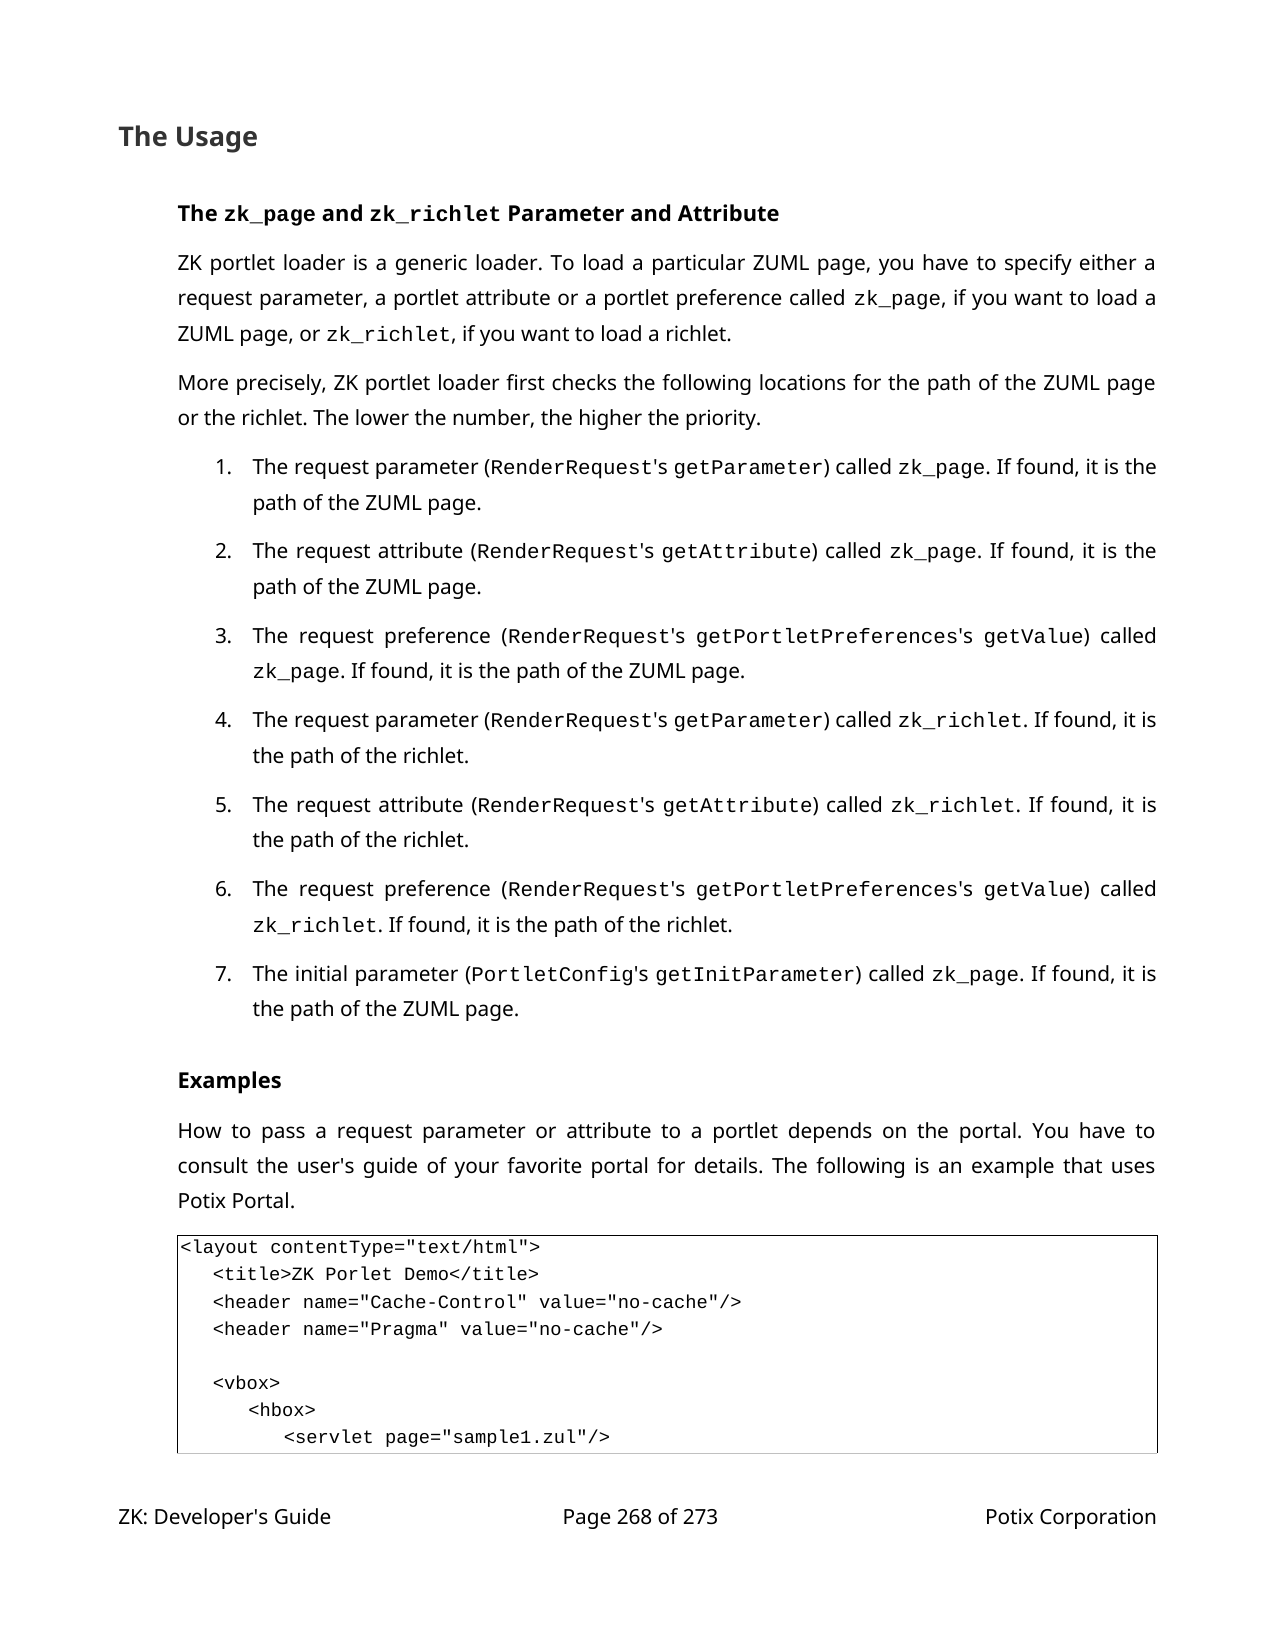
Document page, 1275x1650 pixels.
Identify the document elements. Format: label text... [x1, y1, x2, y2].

list The initial parameter (PortletConfig's getInitParameter) called zk_page. If found, it is the path of the ZUML page. [215, 959, 1157, 1023]
text <title>ZK Porlet Demo</title> [178, 1262, 1157, 1287]
list The request parameter (RenderRequest's getParameter) called zk_page. If found, it is the path of the ZUML page. [215, 452, 1157, 516]
subtitle Examples [177, 1065, 1157, 1095]
subtitle The zk_page and zk_richlet Parameter and Attribute [177, 197, 1157, 227]
text <layout contentType="text/html"> [178, 1236, 1157, 1259]
text <header name="Cache-Control" value="no-cache"/> [178, 1289, 1157, 1314]
list The request attribute (RenderRequest's getAttribute) called zk_page. If found, it is the path of the ZUML page. [215, 536, 1157, 600]
list The request preference (RenderRequest's getPortletPreferences's getValue) called zk_richlet. If found, it is the path of the richlet. [215, 874, 1157, 938]
text <hbox> [178, 1398, 1157, 1422]
list The request attribute (RenderRequest's getAttribute) called zk_richlet. If found, it is the path of the richlet. [215, 790, 1157, 854]
list The request parameter (RenderRequest's getParameter) called zk_richlet. If found, it is the path of the richlet. [215, 706, 1157, 769]
text ZK portlet loader is a generic loader. To load a particular ZUML page, you have to specify either a request parameter, a portlet attribute or a portlet preference called zk_page, if you want to load a ZUML page, or zk_richlet, if you want to load a richlet. [177, 248, 1157, 347]
text <servlet page="sample1.zul"/> [178, 1425, 1157, 1453]
text <vbox> [178, 1371, 1157, 1395]
text More precisely, ZK portlet loader first checks the following locations for the path of the ZUML page or the richlet. The lower the number, the higher the priority. [177, 368, 1157, 431]
subtitle The Usage [118, 118, 1157, 155]
list The request preference (RenderRequest's getPortletPreferences's getValue) called zk_page. If found, it is the path of the ZUML page. [215, 621, 1157, 685]
text How to pass a request parameter or attribute to a portlet depends on the portal. You have to consult the user's guide of your favorite portal for details. The following is an example that uses Potix Portal. [177, 1116, 1157, 1214]
text <header name="Pragma" value="no-cache"/> [178, 1317, 1157, 1341]
